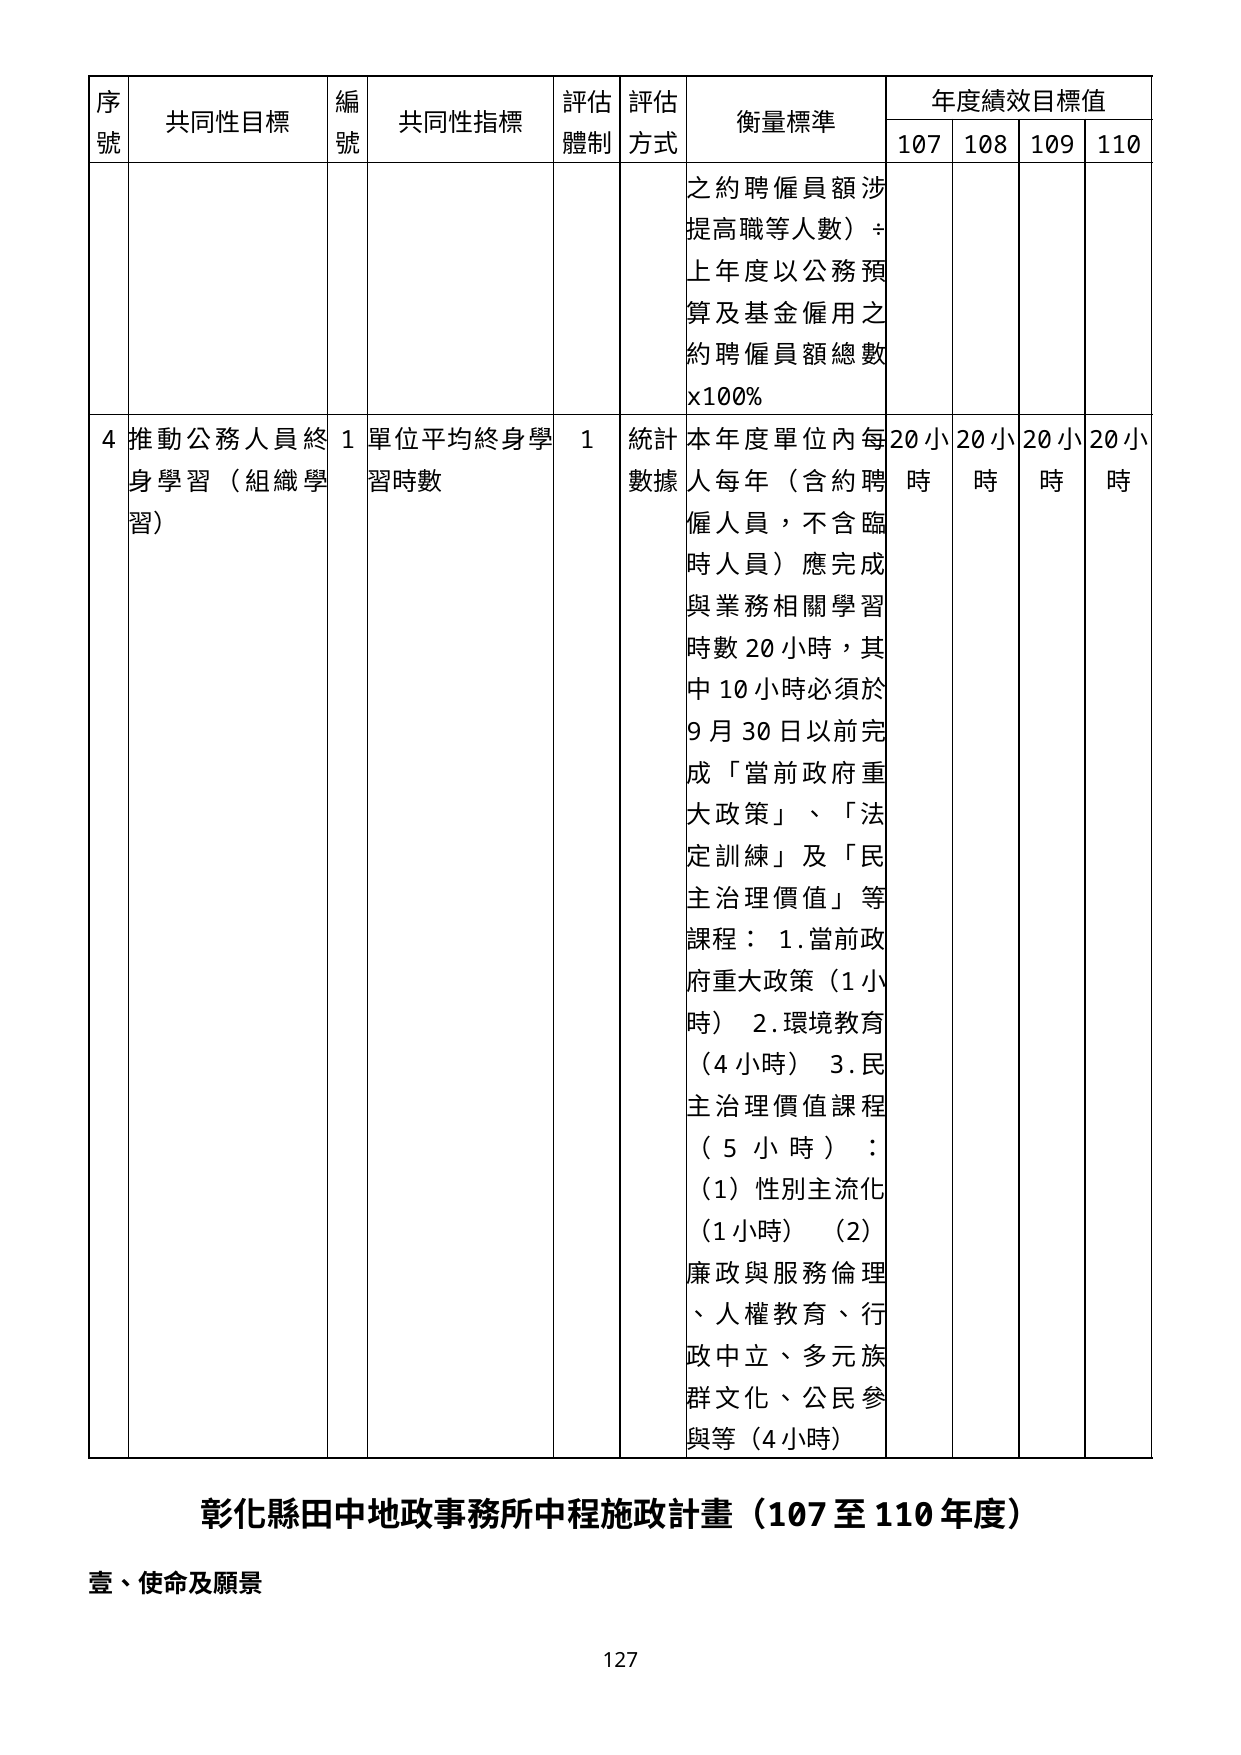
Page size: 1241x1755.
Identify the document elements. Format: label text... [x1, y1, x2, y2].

text 壹、使命及願景 [89, 1559, 1152, 1601]
table_cell 推動公務人員終身學習（組織學習） [129, 415, 327, 1457]
table_cell [90, 163, 128, 414]
table_cell 110 [1086, 120, 1151, 162]
table_cell [1020, 163, 1084, 414]
table_cell [621, 163, 686, 414]
table_header 評估方式 [621, 77, 686, 162]
table_cell 1 [554, 415, 619, 1457]
table_cell 20小時 [1020, 415, 1084, 1457]
table_cell 單位平均終身學習時數 [368, 415, 553, 1457]
table_cell 本年度單位內每人每年（含約聘僱人員，不含臨時人員）應完成與業務相關學習時數20小時，其中10小時必須於9月30日以前完成「當前政府重大政策」、「法定訓練」及「民主治理價值」等課程： 1.當前政府重大政策（1小時） 2.環境教育（4小時） 3.民主治理價值課程（5小時）： （1）性別主流化（1小時） （2）廉政與服務倫理、人權教育、行政中立、多元族群文化、公民參與等（4小時） [687, 415, 885, 1457]
table_header 編號 [328, 77, 367, 162]
table_cell 20小時 [887, 415, 952, 1457]
table_header 共同性指標 [368, 77, 553, 162]
text 彰化縣田中地政事務所中程施政計畫（107至110年度） [89, 1493, 1152, 1534]
table_cell 20小時 [1086, 415, 1151, 1457]
table_cell 108 [953, 120, 1018, 162]
table_cell [953, 163, 1018, 414]
table_cell [368, 163, 553, 414]
table_header 年度績效目標值 [887, 77, 1151, 118]
table_header 衡量標準 [687, 77, 885, 162]
table_cell 107 [887, 120, 952, 162]
table_header 序號 [90, 77, 128, 162]
table_header 評估體制 [554, 77, 619, 162]
table_cell [554, 163, 619, 414]
table_cell 之約聘僱員額涉提高職等人數）÷上年度以公務預算及基金僱用之約聘僱員額總數x100% [687, 163, 885, 414]
table_cell [328, 163, 367, 414]
table_cell 20小時 [953, 415, 1018, 1457]
table_cell 統計數據 [621, 415, 686, 1457]
table_cell 1 [328, 415, 367, 1457]
table_cell [887, 163, 952, 414]
table_cell 109 [1020, 120, 1084, 162]
table_cell [129, 163, 327, 414]
table_cell [1086, 163, 1151, 414]
table_cell 4 [90, 415, 128, 1457]
table_header 共同性目標 [129, 77, 327, 162]
